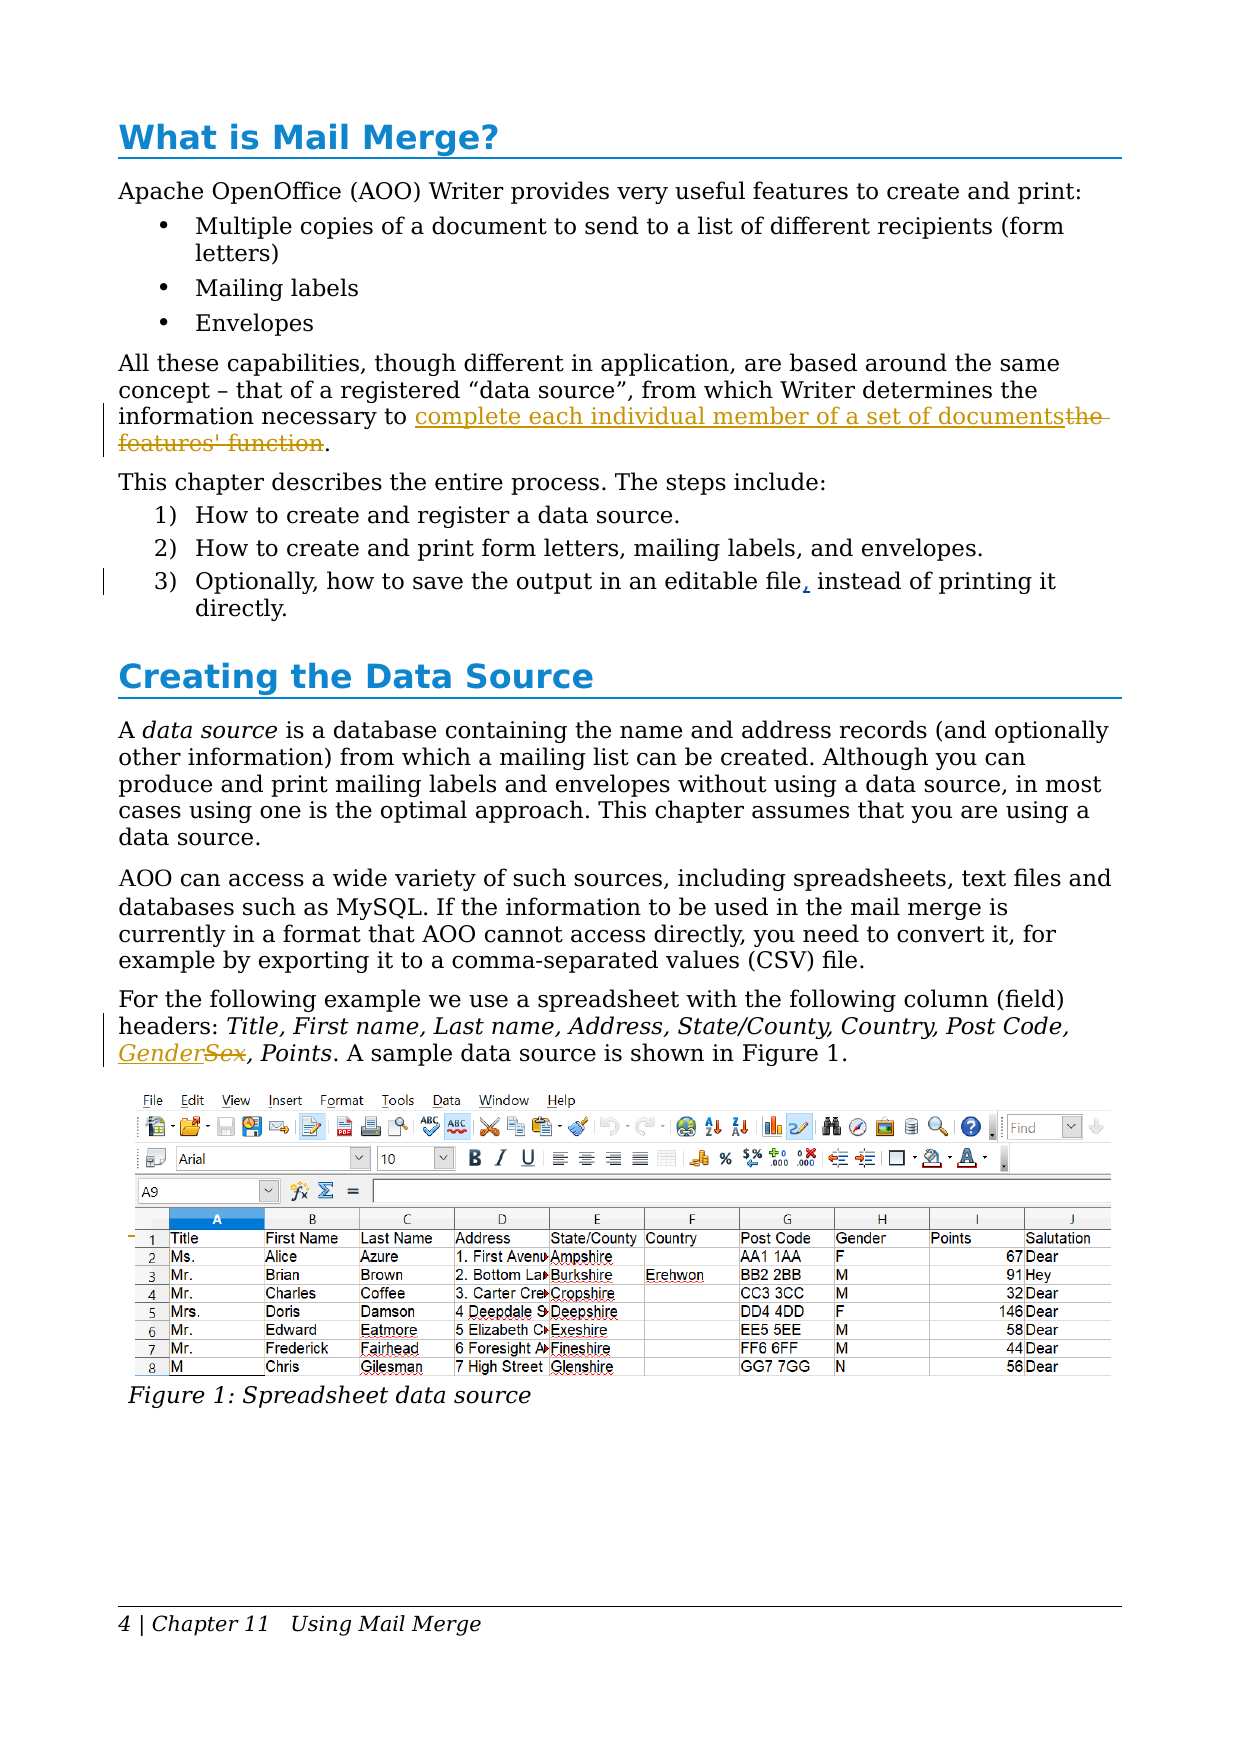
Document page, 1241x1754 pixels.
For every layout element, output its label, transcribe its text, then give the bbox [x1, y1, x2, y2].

list Optionally, how to save the output in an editable file, instead of printing it directly. [177, 568, 1122, 622]
list This chapter describes the entire process. The steps include: [118, 469, 1122, 496]
list Apache OpenOffice (AOO) Writer provides very useful features to create and print: [118, 178, 1122, 204]
list How to create and print form letters, mailing labels, and envelopes. [177, 535, 1122, 562]
text A data source is a database containing the name and address records (and optionally other information) from which a mailing list can be created. Although you can produce and print mailing labels and envelopes without using a data source, in most cases using one is the optimal approach. This chapter assumes that you are using a data source. [118, 717, 1122, 851]
text Figure 1: Spreadsheet data source [128, 1382, 1112, 1408]
text All these capabilities, though different in application, are based around the same concept – that of a registered “data source”, from which Writer determines the information necessary to complete each individual member of a set of documents. [118, 350, 1122, 457]
subtitle What is Mail Merge? [118, 118, 1122, 157]
picture [135, 1091, 1111, 1376]
subtitle Creating the Data Source [118, 658, 1122, 697]
list How to create and register a data source. [177, 502, 1122, 529]
text For the following example we use a spreadsheet with the following column (field) headers: Title, First name, Last name, Address, State/County, Country, Post Code, Gender, Points. A sample data source is shown in Figure 1. [118, 987, 1122, 1067]
list Mailing labels [156, 273, 1122, 302]
list Multiple copies of a document to send to a list of different recipients (form letters) [156, 211, 1122, 267]
text AOO can access a wide variety of such sources, including spreadsheets, text files and databases such as MySQL. If the information to be used in the mail merge is currently in a format that AOO cannot access directly, you need to convert it, for example by exporting it to a comma-separated values (CSV) file. [118, 863, 1122, 974]
list Envelopes [156, 308, 1122, 338]
